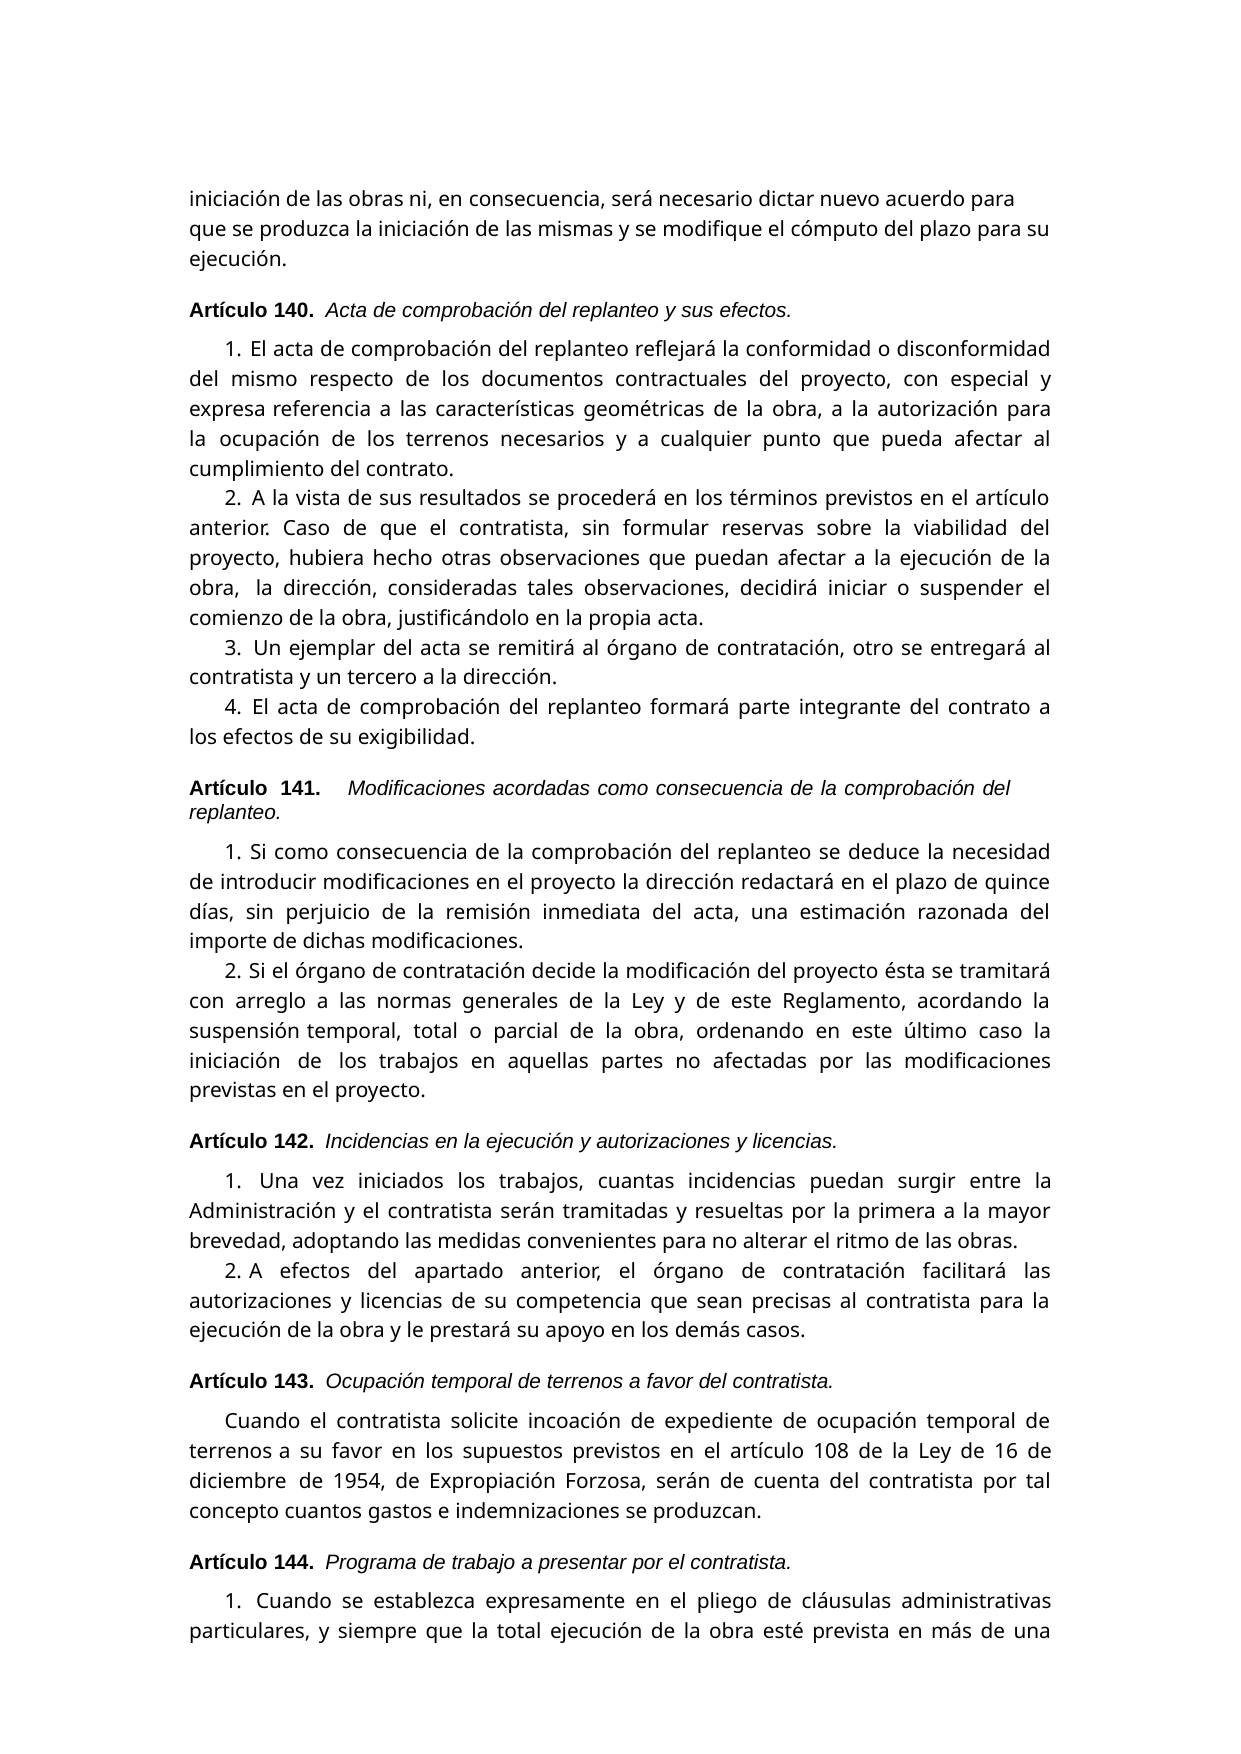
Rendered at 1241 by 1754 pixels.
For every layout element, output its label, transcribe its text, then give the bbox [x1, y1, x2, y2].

list Si el órgano de contratación decide la modificación del proyecto ésta se tramitará con arreglo a las normas generales de la Ley y de este Reglamento, acordando la suspensión temporal, total o parcial de la obra, ordenando en este último caso la iniciación de los trabajos en aquellas partes no afectadas por las modificaciones previstas en el proyecto. [189, 956, 1051, 1104]
list Si como consecuencia de la comprobación del replanteo se deduce la necesidad de introducir modificaciones en el proyecto la dirección redactará en el plazo de quince días, sin perjuicio de la remisión inmediata del acta, una estimación razonada del importe de dichas modificaciones. [189, 837, 1051, 955]
list El acta de comprobación del replanteo reflejará la conformidad o disconformidad del mismo respecto de los documentos contractuales del proyecto, con especial y expresa referencia a las características geométricas de la obra, a la autorización para la ocupación de los terrenos necesarios y a cualquier punto que pueda afectar al cumplimiento del contrato. [189, 334, 1051, 482]
text Artículo 140. Acta de comprobación del replanteo y sus efectos. [189, 297, 1184, 321]
list A la vista de sus resultados se procederá en los términos previstos en el artículo anterior. Caso de que el contratista, sin formular reservas sobre la viabilidad del proyecto, hubiera hecho otras observaciones que puedan afectar a la ejecución de la obra, la dirección, consideradas tales observaciones, decidirá iniciar o suspender el comienzo de la obra, justificándolo en la propia acta. [189, 483, 1051, 631]
text Artículo 144. Programa de trabajo a presentar por el contratista. [189, 1549, 1184, 1573]
list A efectos del apartado anterior, el órgano de contratación facilitará las autorizaciones y licencias de su competencia que sean precisas al contratista para la ejecución de la obra y le prestará su apoyo en los demás casos. [189, 1256, 1051, 1344]
text Artículo 141. Modificaciones acordadas como consecuencia de la comprobación del replanteo. [189, 776, 1051, 824]
text Cuando el contratista solicite incoación de expediente de ocupación temporal de terrenos a su favor en los supuestos previstos en el artículo 108 de la Ley de 16 de diciembre de 1954, de Expropiación Forzosa, serán de cuenta del contratista por tal concepto cuantos gastos e indemnizaciones se produzcan. [189, 1406, 1051, 1524]
list Una vez iniciados los trabajos, cuantas incidencias puedan surgir entre la Administración y el contratista serán tramitadas y resueltas por la primera a la mayor brevedad, adoptando las medidas convenientes para no alterar el ritmo de las obras. [189, 1166, 1052, 1254]
text iniciación de las obras ni, en consecuencia, será necesario dictar nuevo acuerdo para que se produzca la iniciación de las mismas y se modifique el cómputo del plazo para su ejecución. [189, 184, 1051, 272]
text Artículo 142. Incidencias en la ejecución y autorizaciones y licencias. [189, 1129, 1184, 1153]
list Cuando se establezca expresamente en el pliego de cláusulas administrativas particulares, y siempre que la total ejecución de la obra esté prevista en más de una [189, 1586, 1051, 1644]
text Artículo 143. Ocupación temporal de terrenos a favor del contratista. [189, 1369, 1184, 1393]
list El acta de comprobación del replanteo formará parte integrante del contrato a los efectos de su exigibilidad. [189, 692, 1051, 750]
list Un ejemplar del acta se remitirá al órgano de contratación, otro se entregará al contratista y un tercero a la dirección. [189, 633, 1051, 691]
